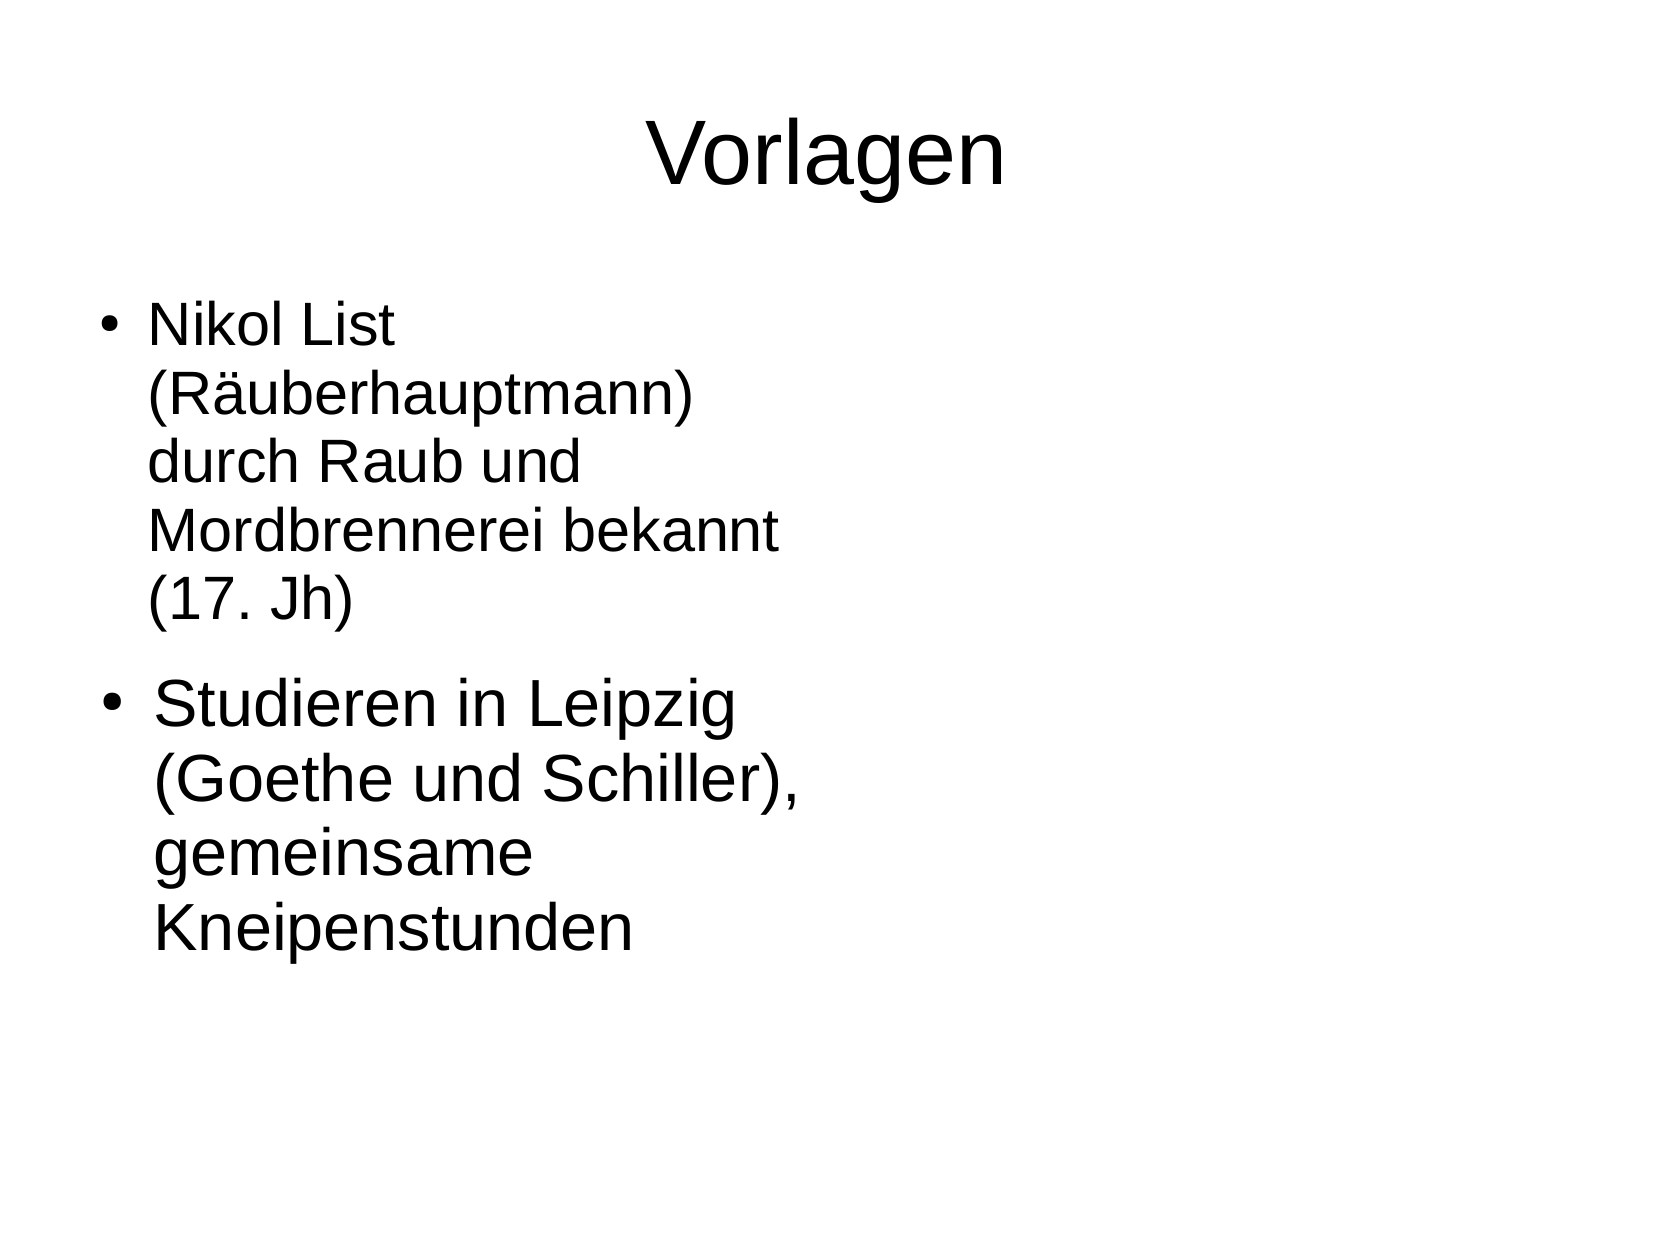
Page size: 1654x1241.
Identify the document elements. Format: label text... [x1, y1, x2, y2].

title Vorlagen [82, 49, 1571, 257]
list Studieren in Leipzig (Goethe und Schiller), gemeinsame Kneipenstunden [82, 665, 809, 1009]
list Nikol List (Räuberhauptmann) durch Raub und Mordbrennerei bekannt (17. Jh) [82, 290, 809, 634]
